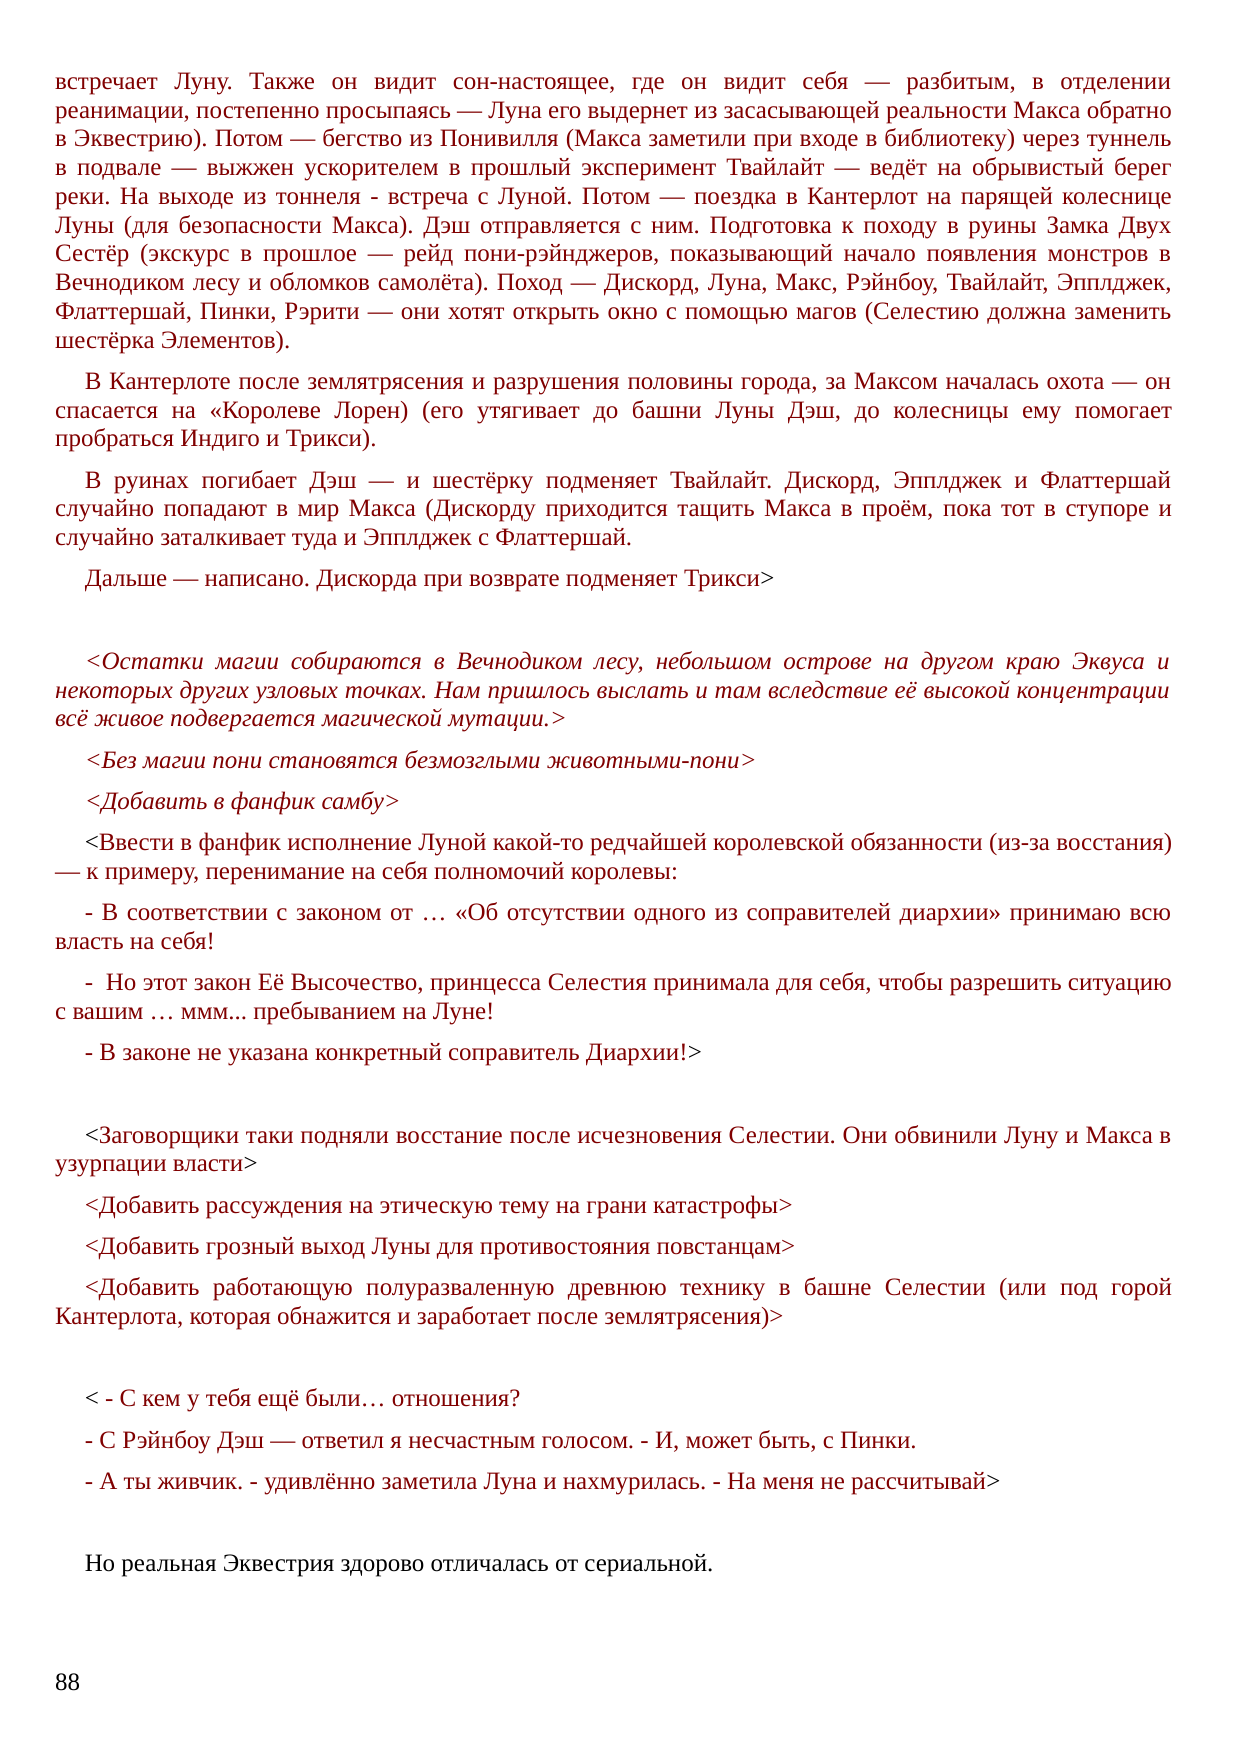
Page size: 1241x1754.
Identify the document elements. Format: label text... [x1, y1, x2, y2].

text - Но этот закон Её Высочество, принцесса Селестия принимала для себя, чтобы разрешить ситуацию с вашим … ммм... пребыванием на Луне! [55, 967, 1173, 1025]
text - В законе не указана конкретный соправитель Диархии!> [55, 1037, 1173, 1066]
text - В соответствии с законом от … «Об отсутствии одного из соправителей диархии» принимаю всю власть на себя! [55, 897, 1173, 955]
text - А ты живчик. - удивлённо заметила Луна и нахмурилась. - На меня не рассчитывай> [55, 1466, 1173, 1495]
text - С Рэйнбоу Дэш — ответил я несчастным голосом. - И, может быть, с Пинки. [55, 1425, 1173, 1453]
text <Добавить в фанфик самбу> [55, 786, 1173, 815]
text встречает Луну. Также он видит сон-настоящее, где он видит себя — разбитым, в отделении реанимации, постепенно просыпаясь — Луна его выдернет из засасывающей реальности Макса обратно в Эквестрию). Потом — бегство из Понивилля (Макса заметили при входе в библиотеку) через туннель в подвале — выжжен ускорителем в прошлый эксперимент Твайлайт — ведёт на обрывистый берег реки. На выходе из тоннеля - встреча с Луной. Потом — поездка в Кантерлот на парящей колеснице Луны (для безопасности Макса). Дэш отправляется с ним. Подготовка к походу в руины Замка Двух Сестёр (экскурс в прошлое — рейд пони-рэйнджеров, показывающий начало появления монстров в Вечнодиком лесу и обломков самолёта). Поход — Дискорд, Луна, Макс, Рэйнбоу, Твайлайт, Эпплджек, Флаттершай, Пинки, Рэрити — они хотят открыть окно с помощью магов (Селестию должна заменить шестёрка Элементов). [55, 66, 1173, 353]
text В Кантерлоте после землятрясения и разрушения половины города, за Максом началась охота — он спасается на «Королеве Лорен) (его утягивает до башни Луны Дэш, до колесницы ему помогает пробраться Индиго и Трикси). [55, 366, 1173, 452]
text <Заговорщики таки подняли восстание после исчезновения Селестии. Они обвинили Луну и Макса в узурпации власти> [55, 1120, 1173, 1177]
text < - С кем у тебя ещё были… отношения? [55, 1383, 1173, 1412]
text <Добавить работающую полуразваленную древнюю технику в башне Селестии (или под горой Кантерлота, которая обнажится и заработает после землятрясения)> [55, 1272, 1173, 1330]
text <Добавить грозный выход Луны для противостояния повстанцам> [55, 1231, 1173, 1260]
text В руинах погибает Дэш — и шестёрку подменяет Твайлайт. Дискорд, Эпплджек и Флаттершай случайно попадают в мир Макса (Дискорду приходится тащить Макса в проём, пока тот в ступоре и случайно заталкивает туда и Эпплджек с Флаттершай. [55, 465, 1173, 551]
text <Без магии пони становятся безмозглыми животными-пони> [55, 745, 1173, 773]
text <Остатки магии собираются в Вечнодиком лесу, небольшом острове на другом краю Эквуса и некоторых других узловых точках. Нам пришлось выслать и там вследствие её высокой концентрации всё живое подвергается магической мутации.> [55, 646, 1173, 732]
text Но реальная Эквестрия здорово отличалась от сериальной. [55, 1548, 1173, 1577]
text <Добавить рассуждения на этическую тему на грани катастрофы> [55, 1190, 1173, 1218]
text <Ввести в фанфик исполнение Луной какой-то редчайшей королевской обязанности (из-за восстания) — к примеру, перенимание на себя полномочий королевы: [55, 827, 1173, 885]
text Дальше — написано. Дискорда при возврате подменяет Трикси> [55, 563, 1173, 592]
